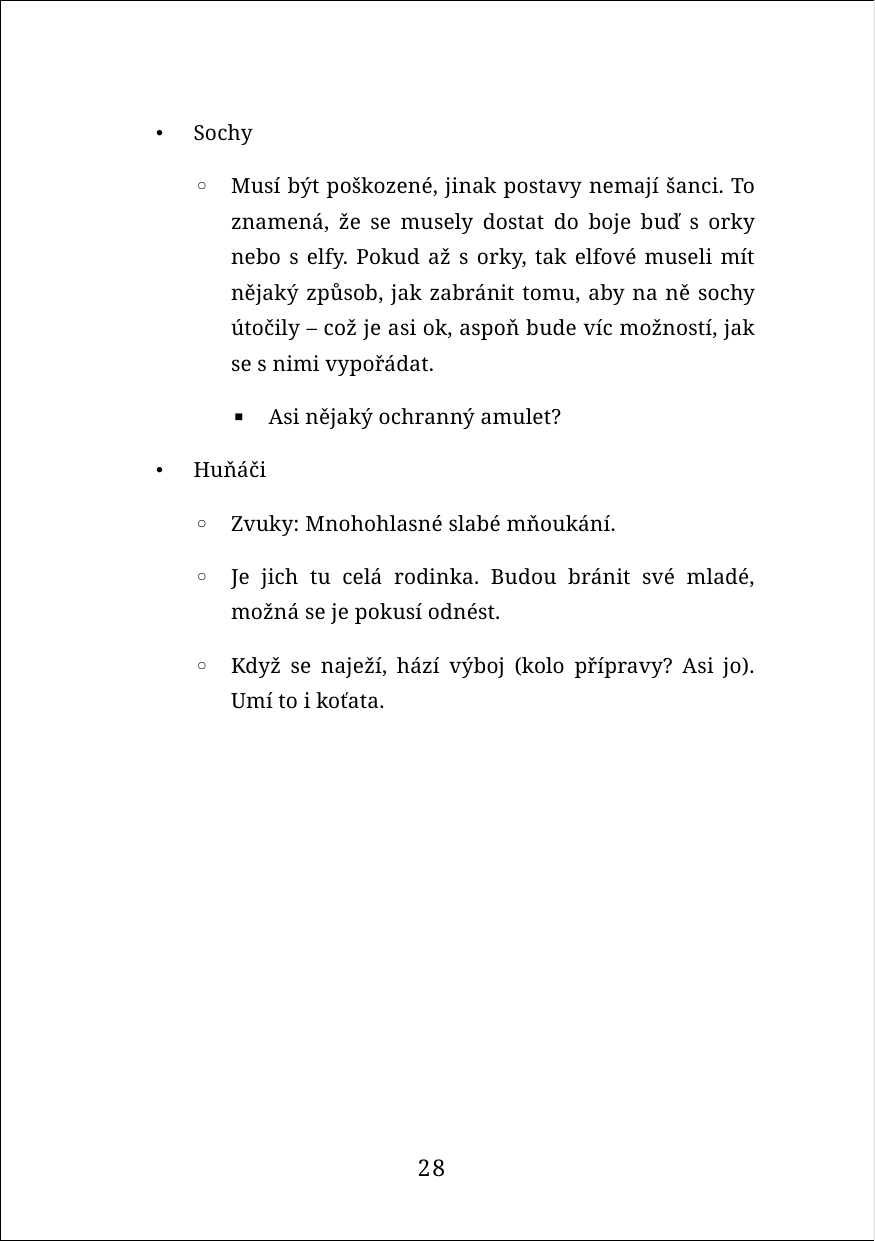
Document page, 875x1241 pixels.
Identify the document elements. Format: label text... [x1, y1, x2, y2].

list Sochy [156, 118, 756, 147]
list Když se naježí, hází výboj (kolo přípravy? Asi jo). Umí to i koťata. [193, 651, 756, 715]
list Je jich tu celá rodinka. Budou bránit své mladé, možná se je pokusí odnést. [193, 562, 756, 626]
list Musí být poškozené, jinak postavy nemají šanci. To znamená, že se musely dostat do boje buď s orky nebo s elfy. Pokud až s orky, tak elfové museli mít nějaký způsob, jak zabránit tomu, aby na ně sochy útočily – což je asi ok, aspoň bude víc možností, jak se s nimi vypořádat. [193, 171, 756, 377]
list Huňáči [156, 456, 756, 484]
list Zvuky: Mnohohlasné slabé mňoukání. [193, 509, 756, 537]
list Asi nějaký ochranný amulet? [231, 402, 756, 431]
